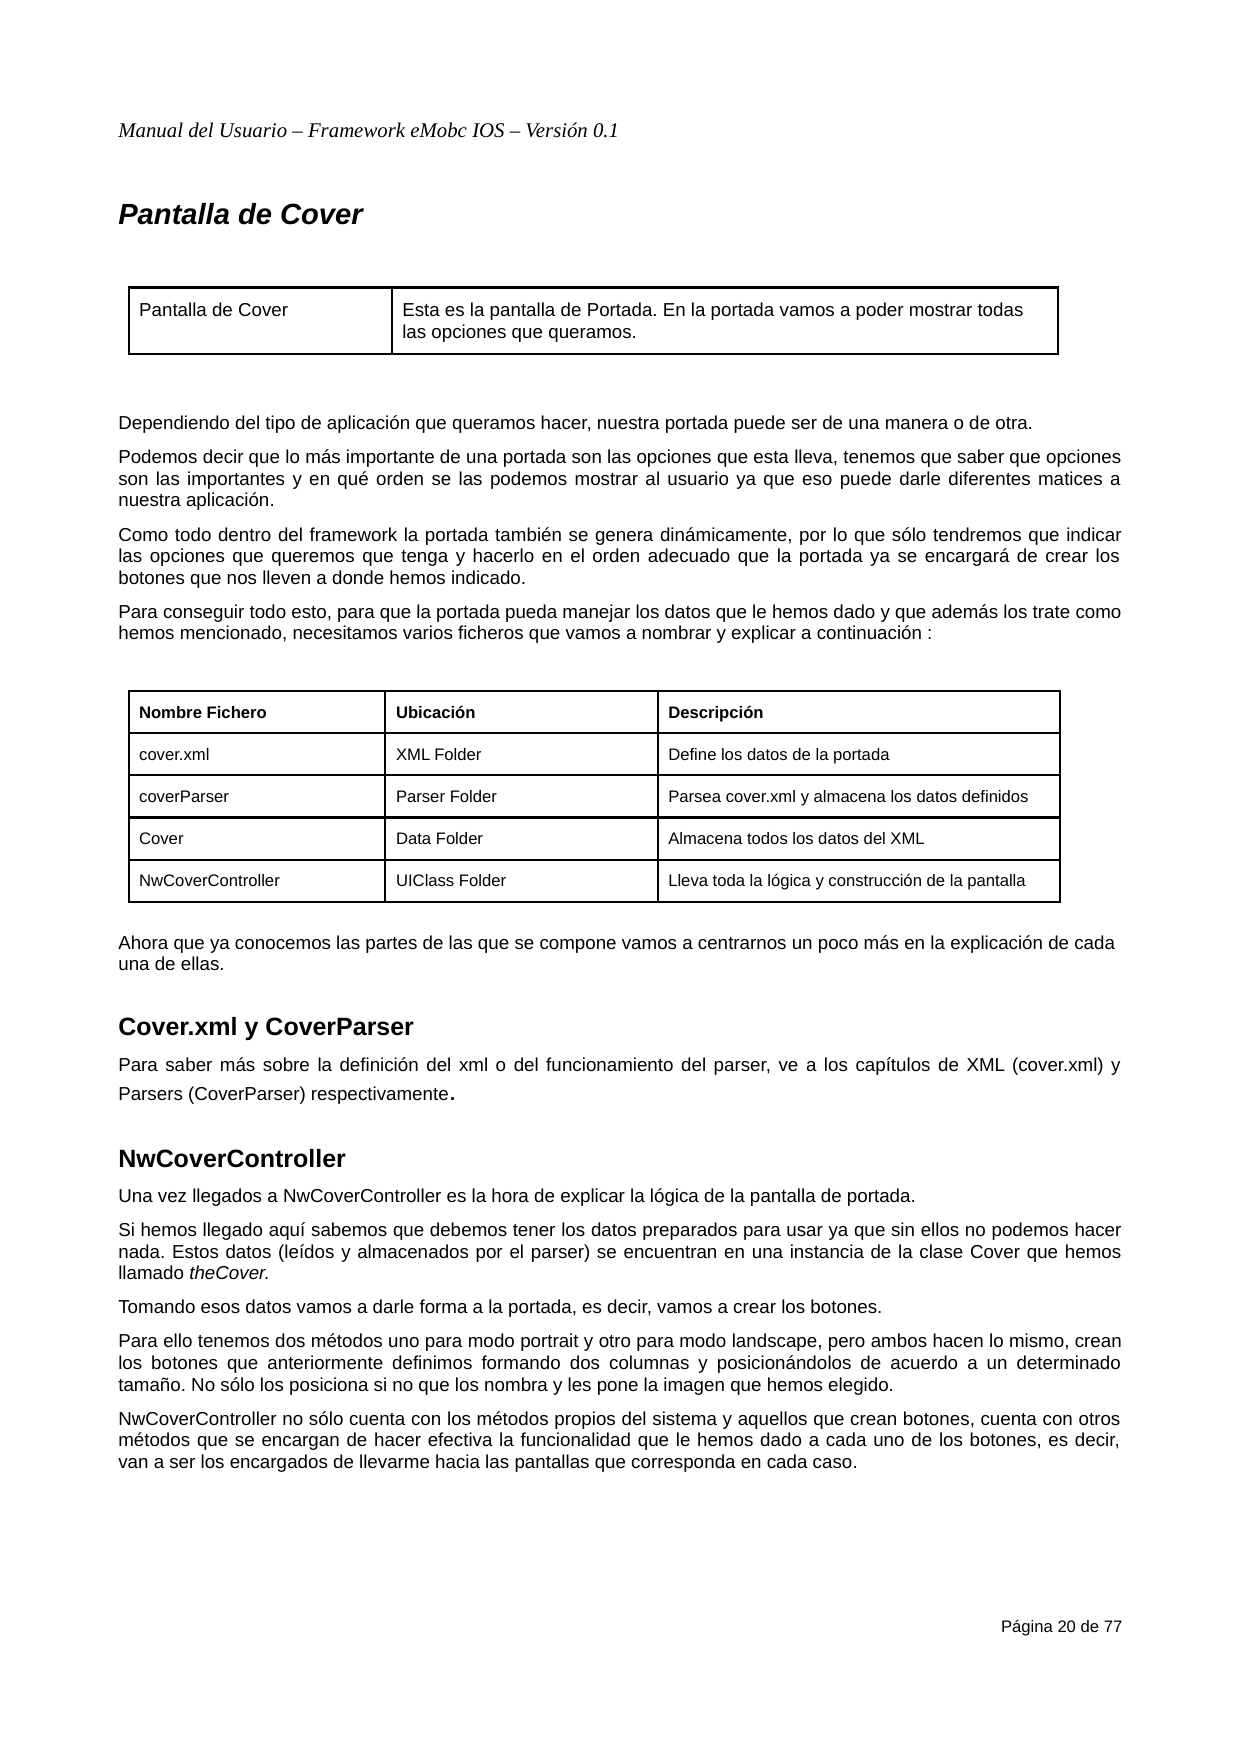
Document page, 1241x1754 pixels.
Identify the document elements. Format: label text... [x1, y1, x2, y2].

text Podemos decir que lo más importante de una portada son las opciones que esta lleva, tenemos que saber que opciones son las importantes y en qué orden se las podemos mostrar al usuario ya que eso puede darle diferentes matices a nuestra aplicación. [118, 446, 1122, 511]
table_cell Lleva toda la lógica y construcción de la pantalla [659, 861, 1059, 901]
table_cell Parser Folder [386, 776, 657, 816]
table_cell Data Folder [386, 819, 657, 858]
table_cell coverParser [130, 776, 384, 816]
text NwCoverController no sólo cuenta con los métodos propios del sistema y aquellos que crean botones, cuenta con otros métodos que se encargan de hacer efectiva la funcionalidad que le hemos dado a cada uno de los botones, es decir, van a ser los encargados de llevarme hacia las pantallas que corresponda en cada caso. [118, 1407, 1122, 1472]
table_cell UIClass Folder [386, 861, 657, 901]
subtitle Cover.xml y CoverParser [118, 1012, 1122, 1041]
table_header Descripción [659, 692, 1059, 732]
text Si hemos llegado aquí sabemos que debemos tener los datos preparados para usar ya que sin ellos no podemos hacer nada. Estos datos (leídos y almacenados por el parser) se encuentran en una instancia de la clase Cover que hemos llamado theCover. [118, 1219, 1122, 1284]
table_cell Define los datos de la portada [659, 734, 1059, 774]
table_cell Cover [130, 819, 384, 858]
text Para conseguir todo esto, para que la portada pueda manejar los datos que le hemos dado y que además los trate como hemos mencionado, necesitamos varios ficheros que vamos a nombrar y explicar a continuación : [118, 601, 1122, 644]
table_cell Parsea cover.xml y almacena los datos definidos [659, 776, 1059, 816]
table_cell cover.xml [130, 734, 384, 774]
table_header Pantalla de Cover [130, 289, 391, 352]
text Ahora que ya conocemos las partes de las que se compone vamos a centrarnos un poco más en la explicación de cada una de ellas. [118, 931, 1122, 974]
table_header Nombre Fichero [130, 692, 384, 732]
text Para ello tenemos dos métodos uno para modo portrait y otro para modo landscape, pero ambos hacen lo mismo, crean los botones que anteriormente definimos formando dos columnas y posicionándolos de acuerdo a un determinado tamaño. No sólo los posiciona si no que los nombra y les pone la imagen que hemos elegido. [118, 1330, 1122, 1395]
table_header Esta es la pantalla de Portada. En la portada vamos a poder mostrar todas las opciones que queramos. [393, 289, 1057, 352]
subtitle Pantalla de Cover [118, 197, 1122, 230]
table_cell Almacena todos los datos del XML [659, 819, 1059, 858]
text Dependiendo del tipo de aplicación que queramos hacer, nuestra portada puede ser de una manera o de otra. [118, 412, 1122, 434]
table_header Ubicación [386, 692, 657, 732]
text Tomando esos datos vamos a darle forma a la portada, es decir, vamos a crear los botones. [118, 1296, 1122, 1318]
table_cell XML Folder [386, 734, 657, 774]
table_cell NwCoverController [130, 861, 384, 901]
text Una vez llegados a NwCoverController es la hora de explicar la lógica de la pantalla de portada. [118, 1185, 1122, 1206]
text Como todo dentro del framework la portada también se genera dinámicamente, por lo que sólo tendremos que indicar las opciones que queremos que tenga y hacerlo en el orden adecuado que la portada ya se encargará de crear los botones que nos lleven a donde hemos indicado. [118, 523, 1122, 588]
subtitle NwCoverController [118, 1144, 1122, 1172]
text Para saber más sobre la definición del xml o del funcionamiento del parser, ve a los capítulos de XML (cover.xml) y Parsers (CoverParser) respectivamente. [118, 1053, 1122, 1106]
